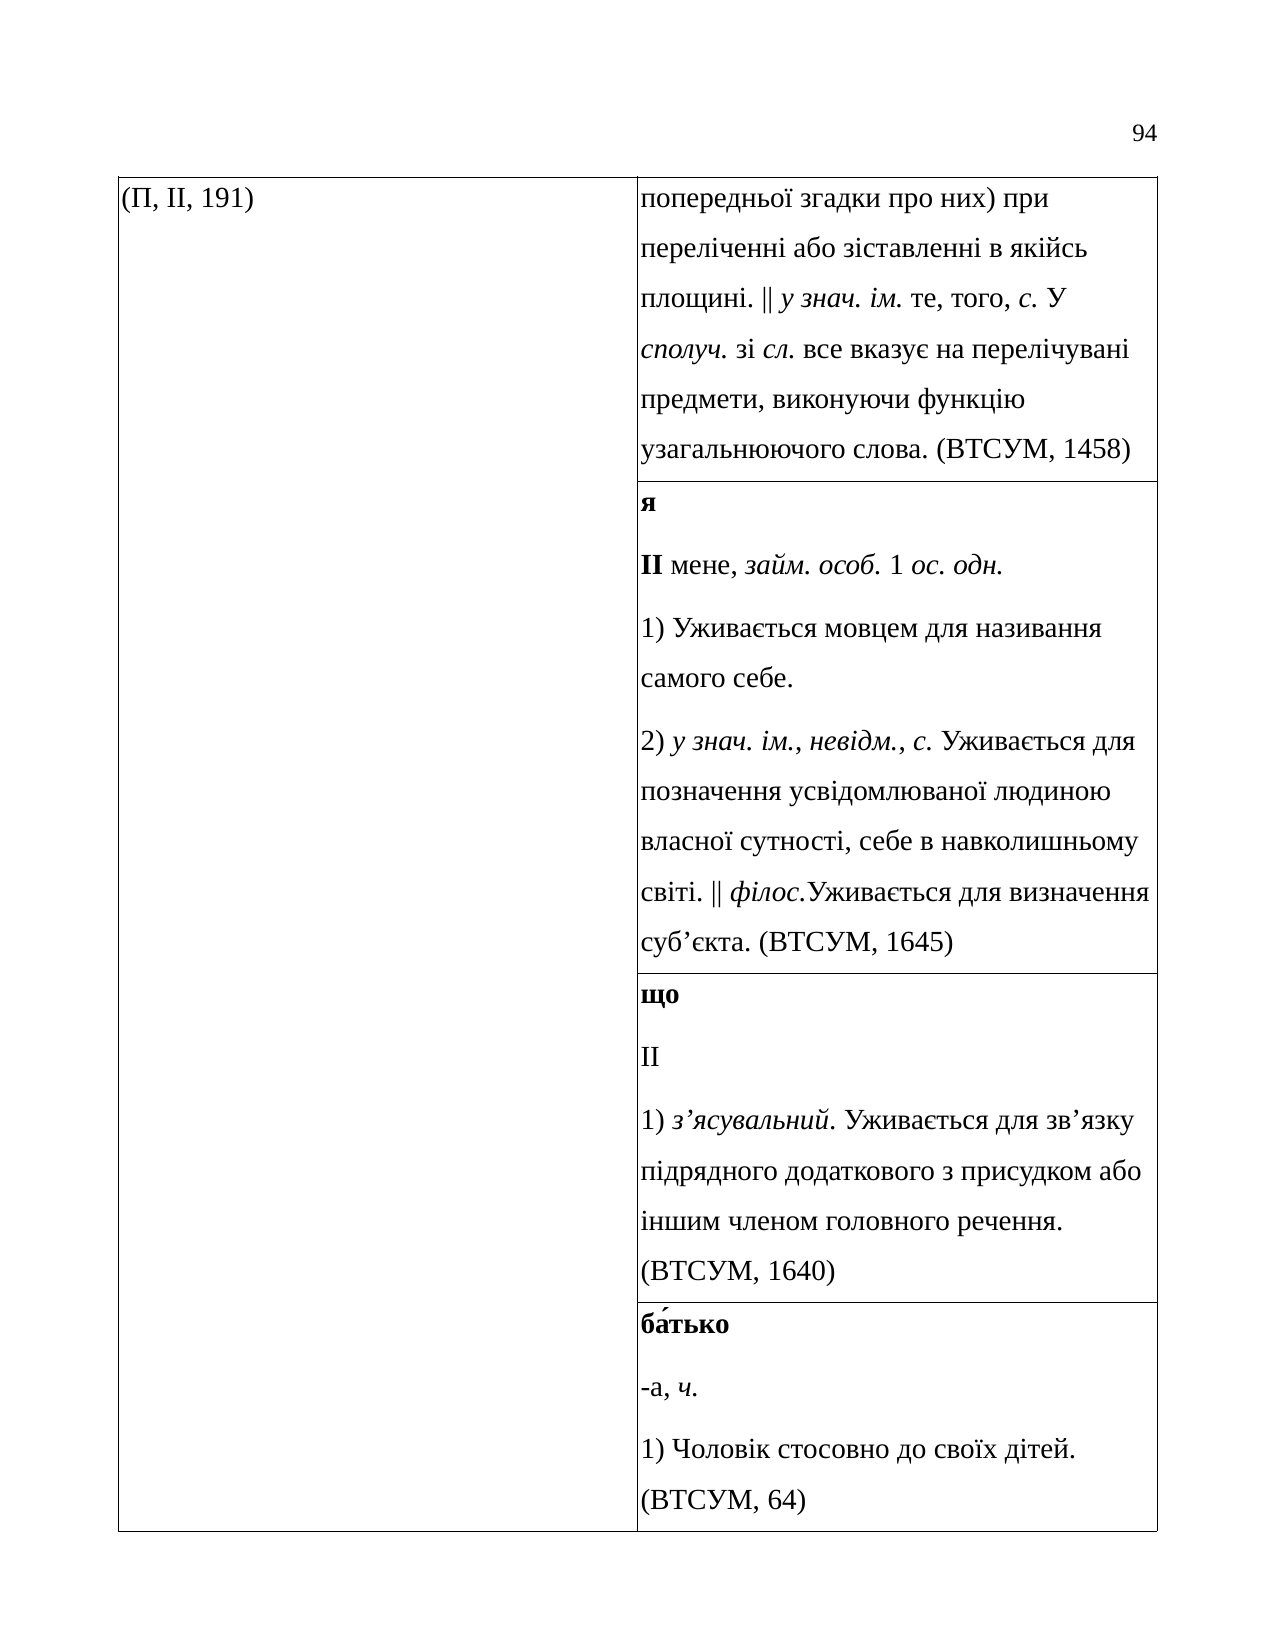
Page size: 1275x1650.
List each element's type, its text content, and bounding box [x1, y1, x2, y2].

table_cell я II мене, займ. особ. 1 ос. одн. 1) Уживається мовцем для називання самого себе. 2) у знач. ім., невідм., с. Уживається для позначення усвідомлюваної людиною власної сутності, себе в навколишньому світі. || філос.Уживається для визначення суб’єкта. (ВТСУМ, 1645) [638, 482, 1157, 973]
table_cell що II 1) з’ясувальний. Уживається для зв’язку підрядного додаткового з присудком або іншим членом головного речення. (ВТСУМ, 1640) [638, 974, 1157, 1302]
table_cell попередньої згадки про них) при переліченні або зіставленні в якійсь площині. || у знач. ім. те, того, с. У сполуч. зі сл. все вказує на перелічувані предмети, виконуючи функцію узагальнюючого слова. (ВТСУМ, 1458) [638, 178, 1157, 481]
table_cell (П, ІІ, 191) [119, 178, 637, 1531]
table_cell ба́тько -а, ч. 1) Чоловік стосовно до своїх дітей. (ВТСУМ, 64) [638, 1303, 1157, 1531]
